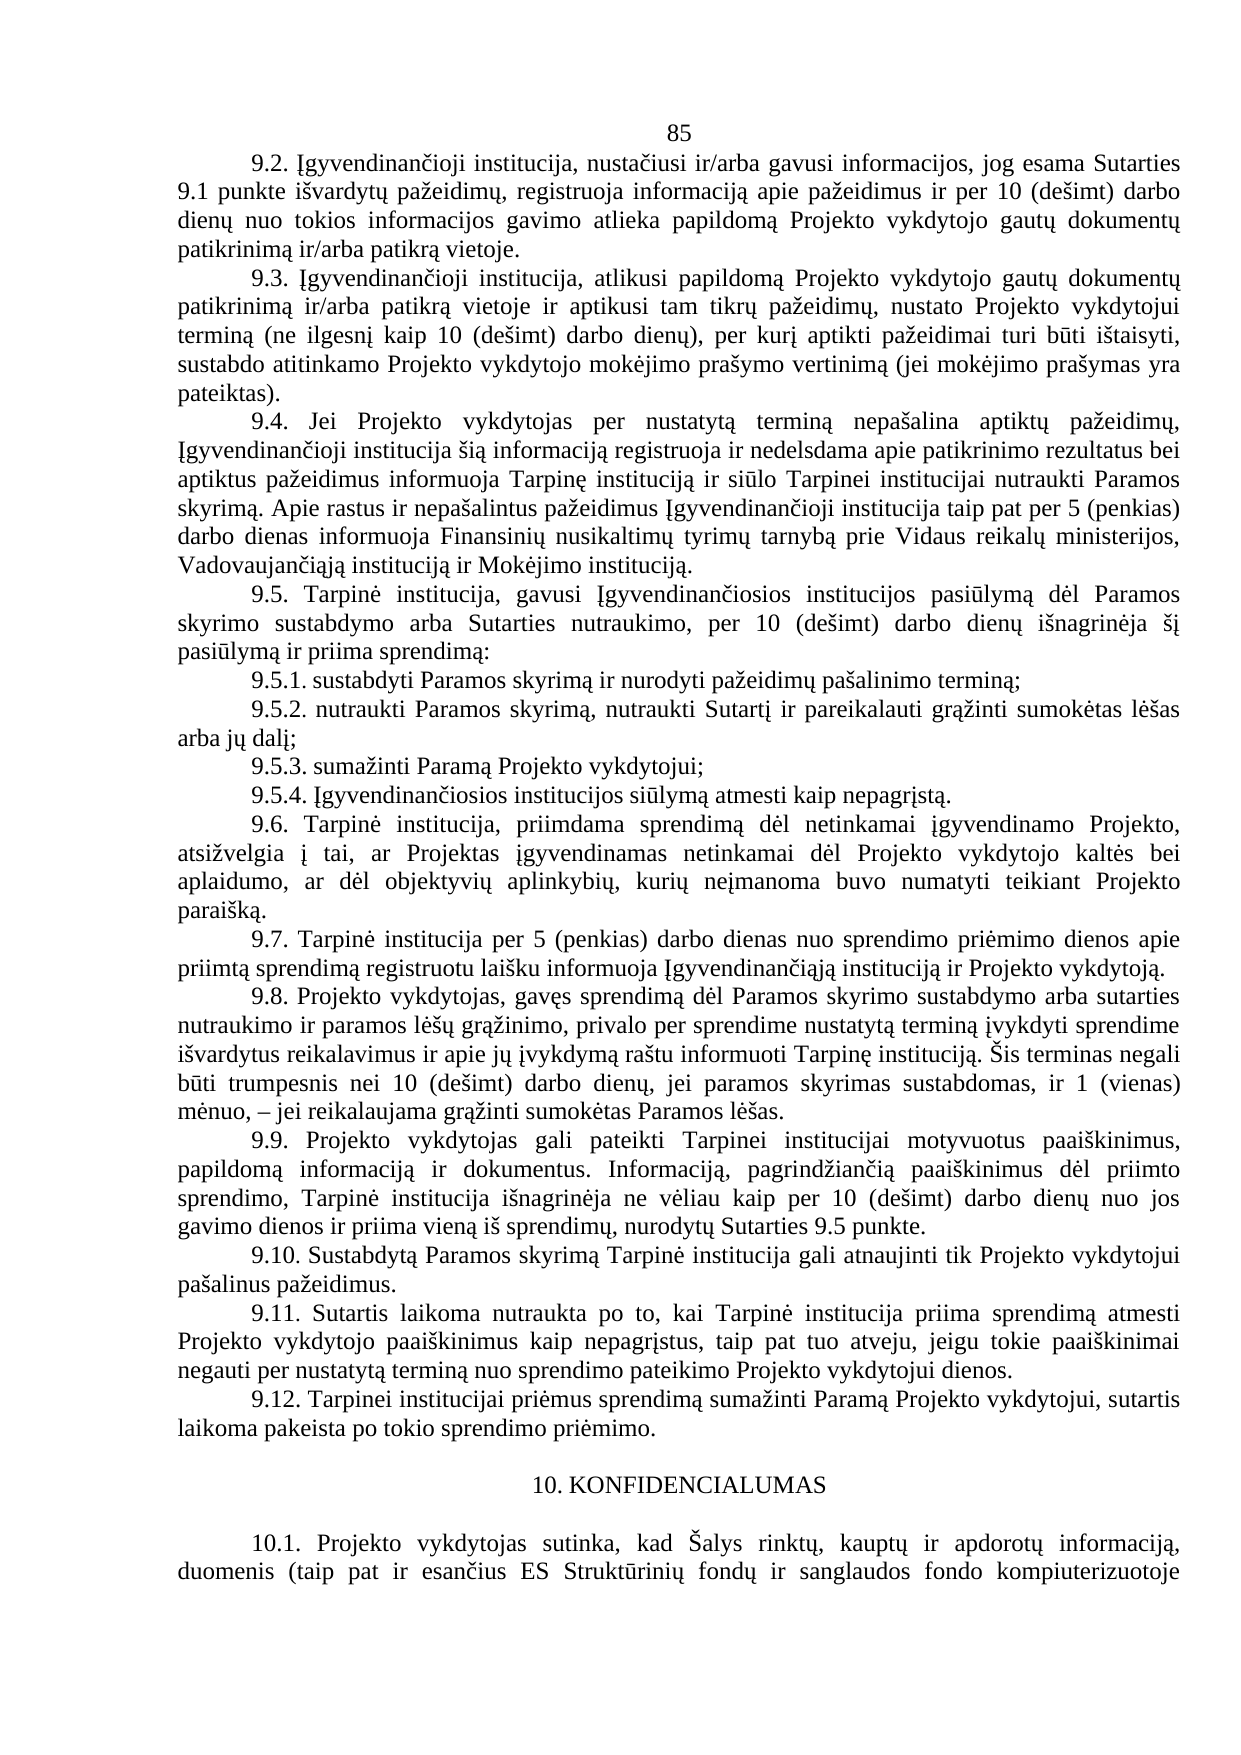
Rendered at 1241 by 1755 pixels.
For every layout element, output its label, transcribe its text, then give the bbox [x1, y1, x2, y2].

text 9.3. Įgyvendinančioji institucija, atlikusi papildomą Projekto vykdytojo gautų dokumentų patikrinimą ir/arba patikrą vietoje ir aptikusi tam tikrų pažeidimų, nustato Projekto vykdytojui terminą (ne ilgesnį kaip 10 (dešimt) darbo dienų), per kurį aptikti pažeidimai turi būti ištaisyti, sustabdo atitinkamo Projekto vykdytojo mokėjimo prašymo vertinimą (jei mokėjimo prašymas yra pateiktas). [177, 263, 1181, 406]
text 9.12. Tarpinei institucijai priėmus sprendimą sumažinti Paramą Projekto vykdytojui, sutartis laikoma pakeista po tokio sprendimo priėmimo. [177, 1384, 1181, 1441]
text 9.11. Sutartis laikoma nutraukta po to, kai Tarpinė institucija priima sprendimą atmesti Projekto vykdytojo paaiškinimus kaip nepagrįstus, taip pat tuo atveju, jeigu tokie paaiškinimai negauti per nustatytą terminą nuo sprendimo pateikimo Projekto vykdytojui dienos. [177, 1298, 1181, 1384]
text 9.5.3. sumažinti Paramą Projekto vykdytojui; [177, 751, 1181, 780]
text 9.9. Projekto vykdytojas gali pateikti Tarpinei institucijai motyvuotus paaiškinimus, papildomą informaciją ir dokumentus. Informaciją, pagrindžiančią paaiškinimus dėl priimto sprendimo, Tarpinė institucija išnagrinėja ne vėliau kaip per 10 (dešimt) darbo dienų nuo jos gavimo dienos ir priima vieną iš sprendimų, nurodytų Sutarties 9.5 punkte. [177, 1125, 1181, 1240]
text 9.4. Jei Projekto vykdytojas per nustatytą terminą nepašalina aptiktų pažeidimų, Įgyvendinančioji institucija šią informaciją registruoja ir nedelsdama apie patikrinimo rezultatus bei aptiktus pažeidimus informuoja Tarpinę instituciją ir siūlo Tarpinei institucijai nutraukti Paramos skyrimą. Apie rastus ir nepašalintus pažeidimus Įgyvendinančioji institucija taip pat per 5 (penkias) darbo dienas informuoja Finansinių nusikaltimų tyrimų tarnybą prie Vidaus reikalų ministerijos, Vadovaujančiąją instituciją ir Mokėjimo instituciją. [177, 406, 1181, 579]
text 9.8. Projekto vykdytojas, gavęs sprendimą dėl Paramos skyrimo sustabdymo arba sutarties nutraukimo ir paramos lėšų grąžinimo, privalo per sprendime nustatytą terminą įvykdyti sprendime išvardytus reikalavimus ir apie jų įvykdymą raštu informuoti Tarpinę instituciją. Šis terminas negali būti trumpesnis nei 10 (dešimt) darbo dienų, jei paramos skyrimas sustabdomas, ir 1 (vienas) mėnuo, – jei reikalaujama grąžinti sumokėtas Paramos lėšas. [177, 981, 1181, 1125]
text 9.7. Tarpinė institucija per 5 (penkias) darbo dienas nuo sprendimo priėmimo dienos apie priimtą sprendimą registruotu laišku informuoja Įgyvendinančiąją instituciją ir Projekto vykdytoją. [177, 924, 1181, 981]
text 9.5.4. Įgyvendinančiosios institucijos siūlymą atmesti kaip nepagrįstą. [177, 780, 1181, 809]
text 9.10. Sustabdytą Paramos skyrimą Tarpinė institucija gali atnaujinti tik Projekto vykdytojui pašalinus pažeidimus. [177, 1240, 1181, 1298]
text 9.5.1. sustabdyti Paramos skyrimą ir nurodyti pažeidimų pašalinimo terminą; [177, 665, 1181, 694]
text 10.1. Projekto vykdytojas sutinka, kad Šalys rinktų, kauptų ir apdorotų informaciją, duomenis (taip pat ir esančius ES Struktūrinių fondų ir sanglaudos fondo kompiuterizuotoje [177, 1528, 1181, 1585]
text 9.6. Tarpinė institucija, priimdama sprendimą dėl netinkamai įgyvendinamo Projekto, atsižvelgia į tai, ar Projektas įgyvendinamas netinkamai dėl Projekto vykdytojo kaltės bei aplaidumo, ar dėl objektyvių aplinkybių, kurių neįmanoma buvo numatyti teikiant Projekto paraišką. [177, 809, 1181, 924]
text 9.5.2. nutraukti Paramos skyrimą, nutraukti Sutartį ir pareikalauti grąžinti sumokėtas lėšas arba jų dalį; [177, 694, 1181, 751]
text 10. KONFIDENCIALUMAS [177, 1470, 1181, 1499]
text 9.5. Tarpinė institucija, gavusi Įgyvendinančiosios institucijos pasiūlymą dėl Paramos skyrimo sustabdymo arba Sutarties nutraukimo, per 10 (dešimt) darbo dienų išnagrinėja šį pasiūlymą ir priima sprendimą: [177, 579, 1181, 665]
text 9.2. Įgyvendinančioji institucija, nustačiusi ir/arba gavusi informacijos, jog esama Sutarties 9.1 punkte išvardytų pažeidimų, registruoja informaciją apie pažeidimus ir per 10 (dešimt) darbo dienų nuo tokios informacijos gavimo atlieka papildomą Projekto vykdytojo gautų dokumentų patikrinimą ir/arba patikrą vietoje. [177, 148, 1181, 263]
